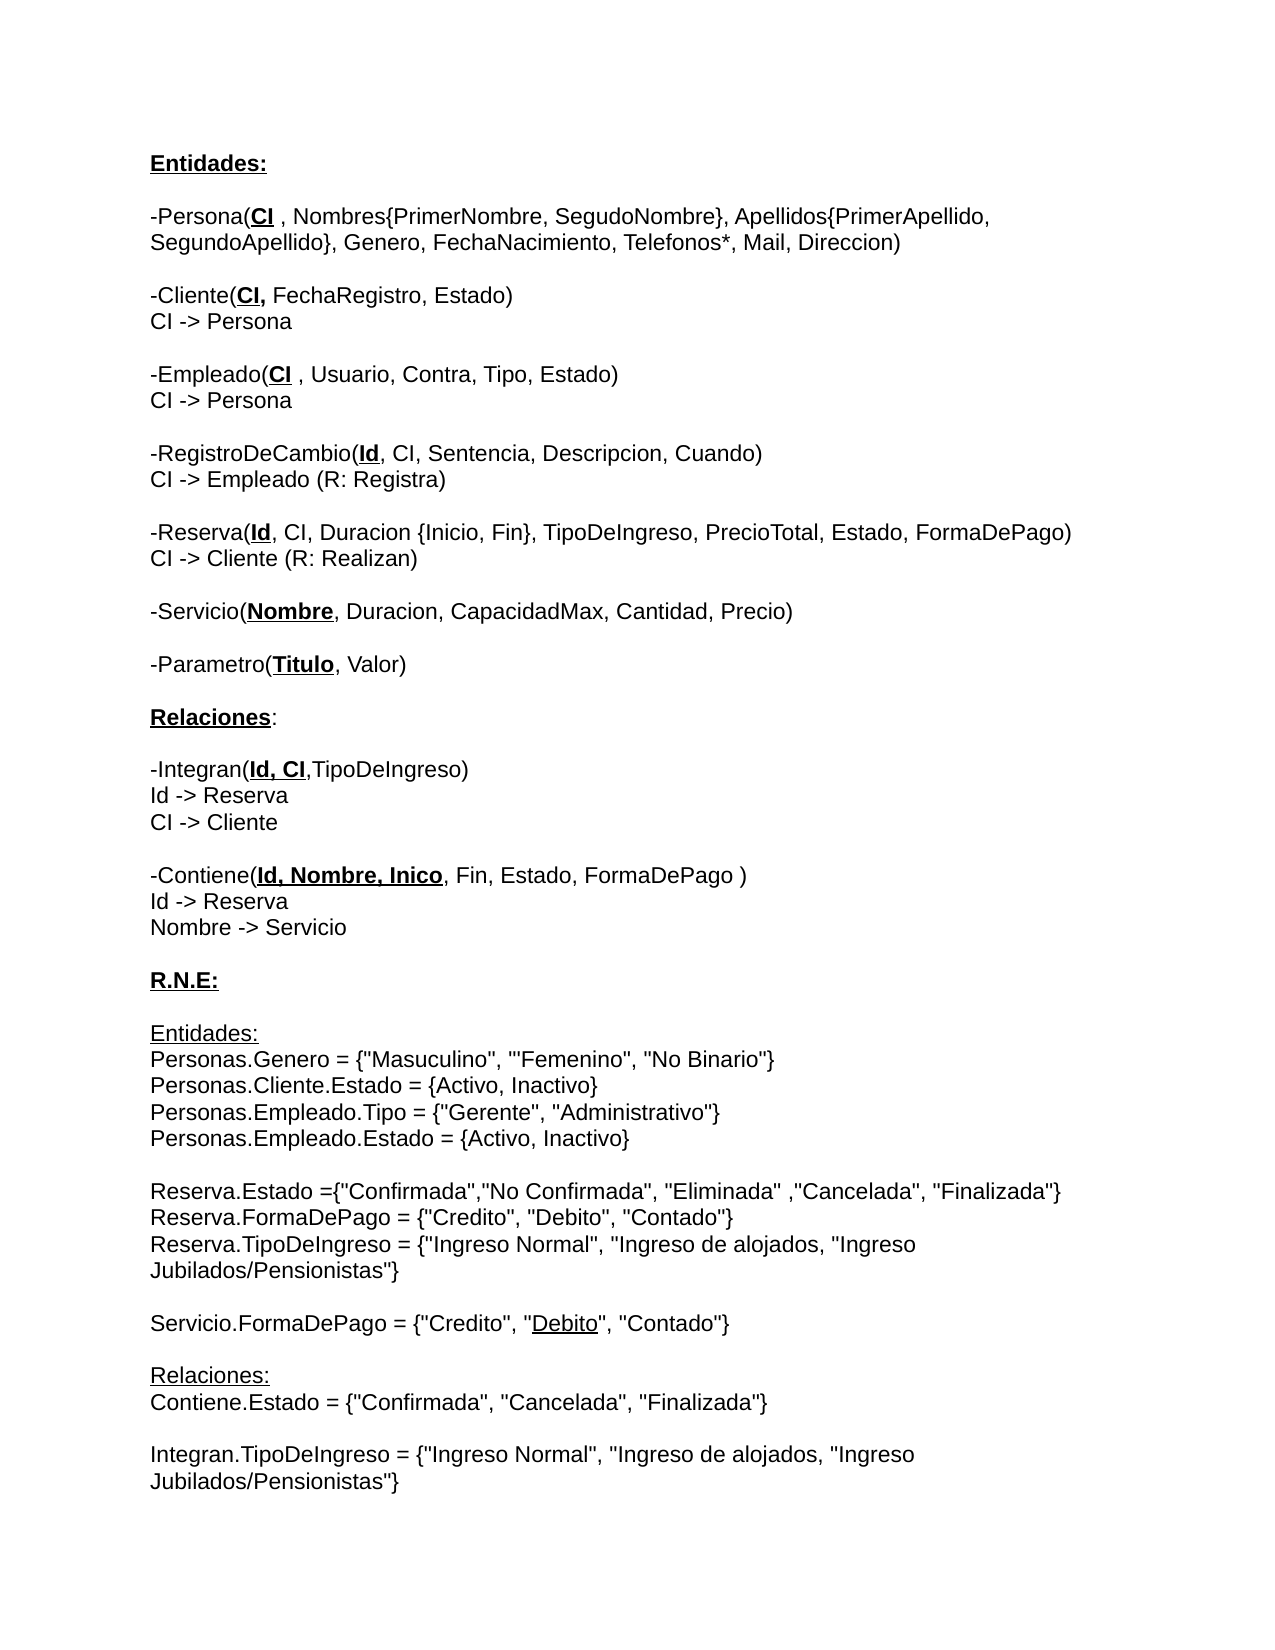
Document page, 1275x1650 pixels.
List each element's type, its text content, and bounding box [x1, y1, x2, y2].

text R.N.E: [150, 967, 1125, 993]
text Integran.TipoDeIngreso = {"Ingreso Normal", "Ingreso de alojados, "Ingreso Jubilados/Pensionistas"} [150, 1441, 1125, 1494]
text -Cliente(CI, FechaRegistro, Estado) [150, 282, 1125, 308]
text Reserva.TipoDeIngreso = {"Ingreso Normal", "Ingreso de alojados, "Ingreso Jubilados/Pensionistas"} [150, 1231, 1125, 1283]
text Entidades: [150, 150, 1125, 176]
text Contiene.Estado = {"Confirmada", "Cancelada", "Finalizada"} [150, 1389, 1125, 1415]
text Personas.Empleado.Estado = {Activo, Inactivo} [150, 1125, 1125, 1151]
text -Reserva(Id, CI, Duracion {Inicio, Fin}, TipoDeIngreso, PrecioTotal, Estado, FormaDePago) [150, 519, 1125, 545]
text CI -> Cliente (R: Realizan) [150, 545, 1125, 572]
text -Parametro(Titulo, Valor) [150, 651, 1125, 677]
text Id -> Reserva [150, 888, 1125, 914]
text -Contiene(Id, Nombre, Inico, Fin, Estado, FormaDePago ) [150, 862, 1125, 888]
text Reserva.Estado ={"Confirmada","No Confirmada", "Eliminada" ,"Cancelada", "Finalizada"} [150, 1178, 1125, 1204]
text -Servicio(Nombre, Duracion, CapacidadMax, Cantidad, Precio) [150, 598, 1125, 624]
text Personas.Genero = {"Masuculino", "'Femenino", "No Binario"} [150, 1046, 1125, 1072]
text -Persona(CI , Nombres{PrimerNombre, SegudoNombre}, Apellidos{PrimerApellido, SegundoApellido}, Genero, FechaNacimiento, Telefonos*, Mail, Direccion) [150, 203, 1125, 255]
text Reserva.FormaDePago = {"Credito", "Debito", "Contado"} [150, 1204, 1125, 1231]
text -Empleado(CI , Usuario, Contra, Tipo, Estado) [150, 361, 1125, 387]
text Personas.Cliente.Estado = {Activo, Inactivo} [150, 1072, 1125, 1099]
text CI -> Persona [150, 308, 1125, 334]
text Relaciones: [150, 1362, 1125, 1389]
text -RegistroDeCambio(Id, CI, Sentencia, Descripcion, Cuando) [150, 440, 1125, 466]
text Servicio.FormaDePago = {"Credito", "Debito", "Contado"} [150, 1309, 1125, 1336]
text Id -> Reserva [150, 782, 1125, 809]
text CI -> Cliente [150, 809, 1125, 835]
text -Integran(Id, CI,TipoDeIngreso) [150, 756, 1125, 782]
text Entidades: [150, 1020, 1125, 1046]
text CI -> Persona [150, 387, 1125, 413]
text CI -> Empleado (R: Registra) [150, 466, 1125, 493]
text Nombre -> Servicio [150, 914, 1125, 941]
text Relaciones: [150, 703, 1125, 730]
text Personas.Empleado.Tipo = {"Gerente", "Administrativo"} [150, 1099, 1125, 1125]
